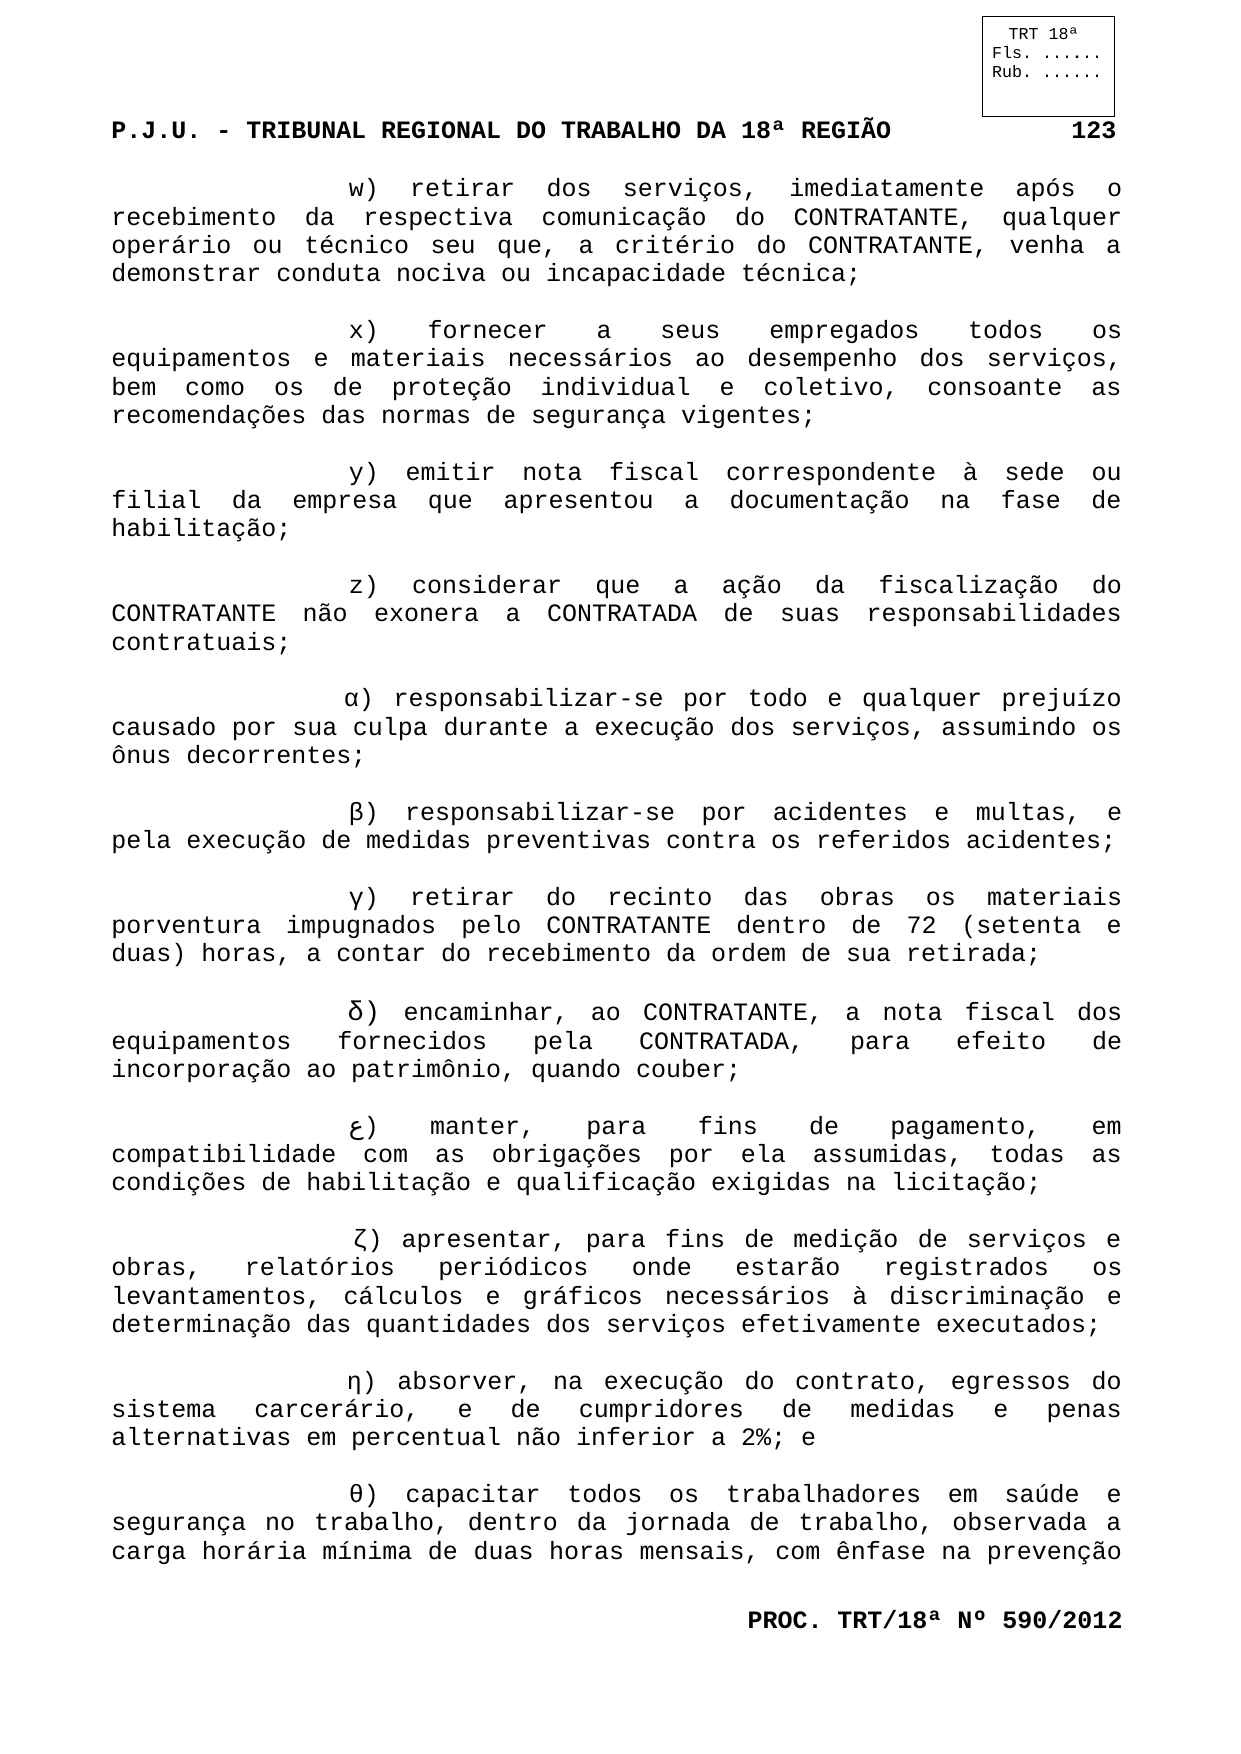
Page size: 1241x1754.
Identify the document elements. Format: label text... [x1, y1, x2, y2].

text η) absorver, na execução do contrato, egressos do sistema carcerário, e de cumpridores de medidas e penas alternativas em percentual não inferior a 2%; e [111, 1368, 1122, 1453]
text β) responsabilizar-se por acidentes e multas, e pela execução de medidas preventivas contra os referidos acidentes; [111, 799, 1122, 856]
text θ) capacitar todos os trabalhadores em saúde e segurança no trabalho, dentro da jornada de trabalho, observada a carga horária mínima de duas horas mensais, com ênfase na prevenção [111, 1482, 1122, 1567]
text γ) retirar do recinto das obras os materiais porventura impugnados pelo CONTRATANTE dentro de 72 (setenta e duas) horas, a contar do recebimento da ordem de sua retirada; [111, 884, 1122, 969]
text x) fornecer a seus empregados todos os equipamentos e materiais necessários ao desempenho dos serviços, bem como os de proteção individual e coletivo, consoante as recomendações das normas de segurança vigentes; [111, 318, 1122, 431]
text y) emitir nota fiscal correspondente à sede ou filial da empresa que apresentou a documentação na fase de habilitação; [111, 459, 1122, 544]
text ζ) apresentar, para fins de medição de serviços e obras, relatórios periódicos onde estarão registrados os levantamentos, cálculos e gráficos necessários à discriminação e determinação das quantidades dos serviços efetivamente executados; [111, 1227, 1122, 1340]
text z) considerar que a ação da fiscalização do CONTRATANTE não exonera a CONTRATADA de suas responsabilidades contratuais; [111, 573, 1122, 658]
text α) responsabilizar-se por todo e qualquer prejuízo causado por sua culpa durante a execução dos serviços, assumindo os ônus decorrentes; [111, 686, 1122, 771]
text w) retirar dos serviços, imediatamente após o recebimento da respectiva comunicação do CONTRATANTE, qualquer operário ou técnico seu que, a critério do CONTRATANTE, venha a demonstrar conduta nociva ou incapacidade técnica; [111, 176, 1122, 289]
text ع) manter, para fins de pagamento, em compatibilidade com as obrigações por ela assumidas, todas as condições de habilitação e qualificação exigidas na licitação; [111, 1113, 1122, 1198]
text δ) encaminhar, ao CONTRATANTE, a nota fiscal dos equipamentos fornecidos pela CONTRATADA, para efeito de incorporação ao patrimônio, quando couber; [111, 998, 1122, 1085]
